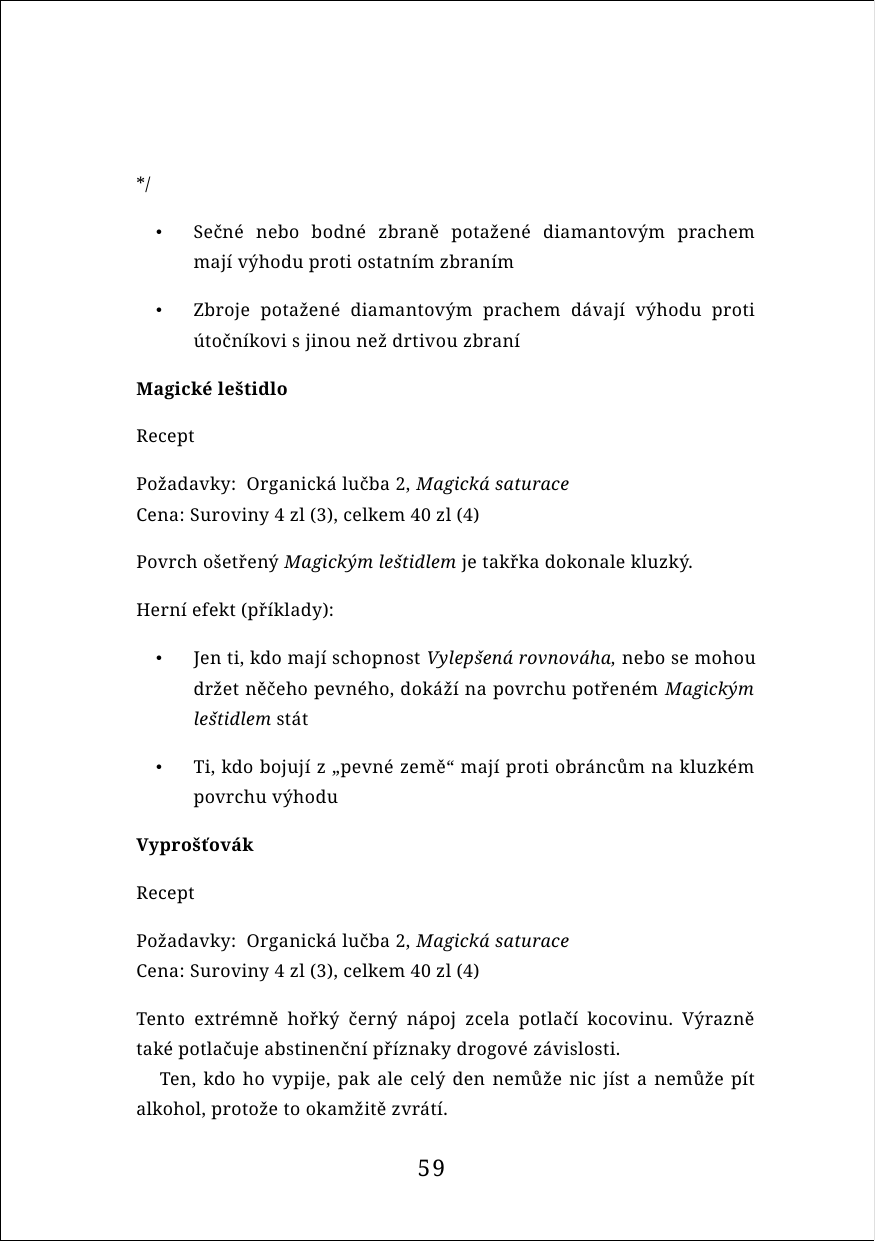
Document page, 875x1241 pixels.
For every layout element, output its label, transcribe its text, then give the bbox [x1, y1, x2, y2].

text Recept [136, 880, 756, 904]
list Jen ti, kdo mají schopnost Vylepšená rovnováha, nebo se mohou držet něčeho pevného, dokáží na povrchu potřeném Magickým leštidlem stát [156, 646, 756, 730]
text Požadavky: Organická lučba 2, Magická saturace Cena: Suroviny 4 zl (3), celkem 40 zl (4) [136, 928, 756, 982]
text Herní efekt (příklady): [136, 598, 756, 622]
text Požadavky: Organická lučba 2, Magická saturace Cena: Suroviny 4 zl (3), celkem 40 zl (4) [136, 472, 756, 526]
text Tento extrémně hořký černý nápoj zcela potlačí kocovinu. Výrazně také potlačuje abstinenční příznaky drogové závislosti. Ten, kdo ho vypije, pak ale celý den nemůže nic jíst a nemůže pít alkohol, protože to okamžitě zvrátí. [136, 1006, 756, 1121]
text Magické leštidlo [136, 376, 756, 400]
list Ti, kdo bojují z „pevné země“ mají proti obráncům na kluzkém povrchu výhodu [156, 754, 756, 808]
text Povrch ošetřený Magickým leštidlem je takřka dokonale kluzký. [136, 550, 756, 574]
text Recept [136, 424, 756, 448]
text Vyprošťovák [136, 832, 756, 856]
list Sečné nebo bodné zbraně potažené diamantovým prachem mají výhodu proti ostatním zbraním [156, 220, 756, 274]
list Zbroje potažené diamantovým prachem dávají výhodu proti útočníkovi s jinou než drtivou zbraní [156, 298, 756, 352]
text */ [136, 172, 756, 196]
